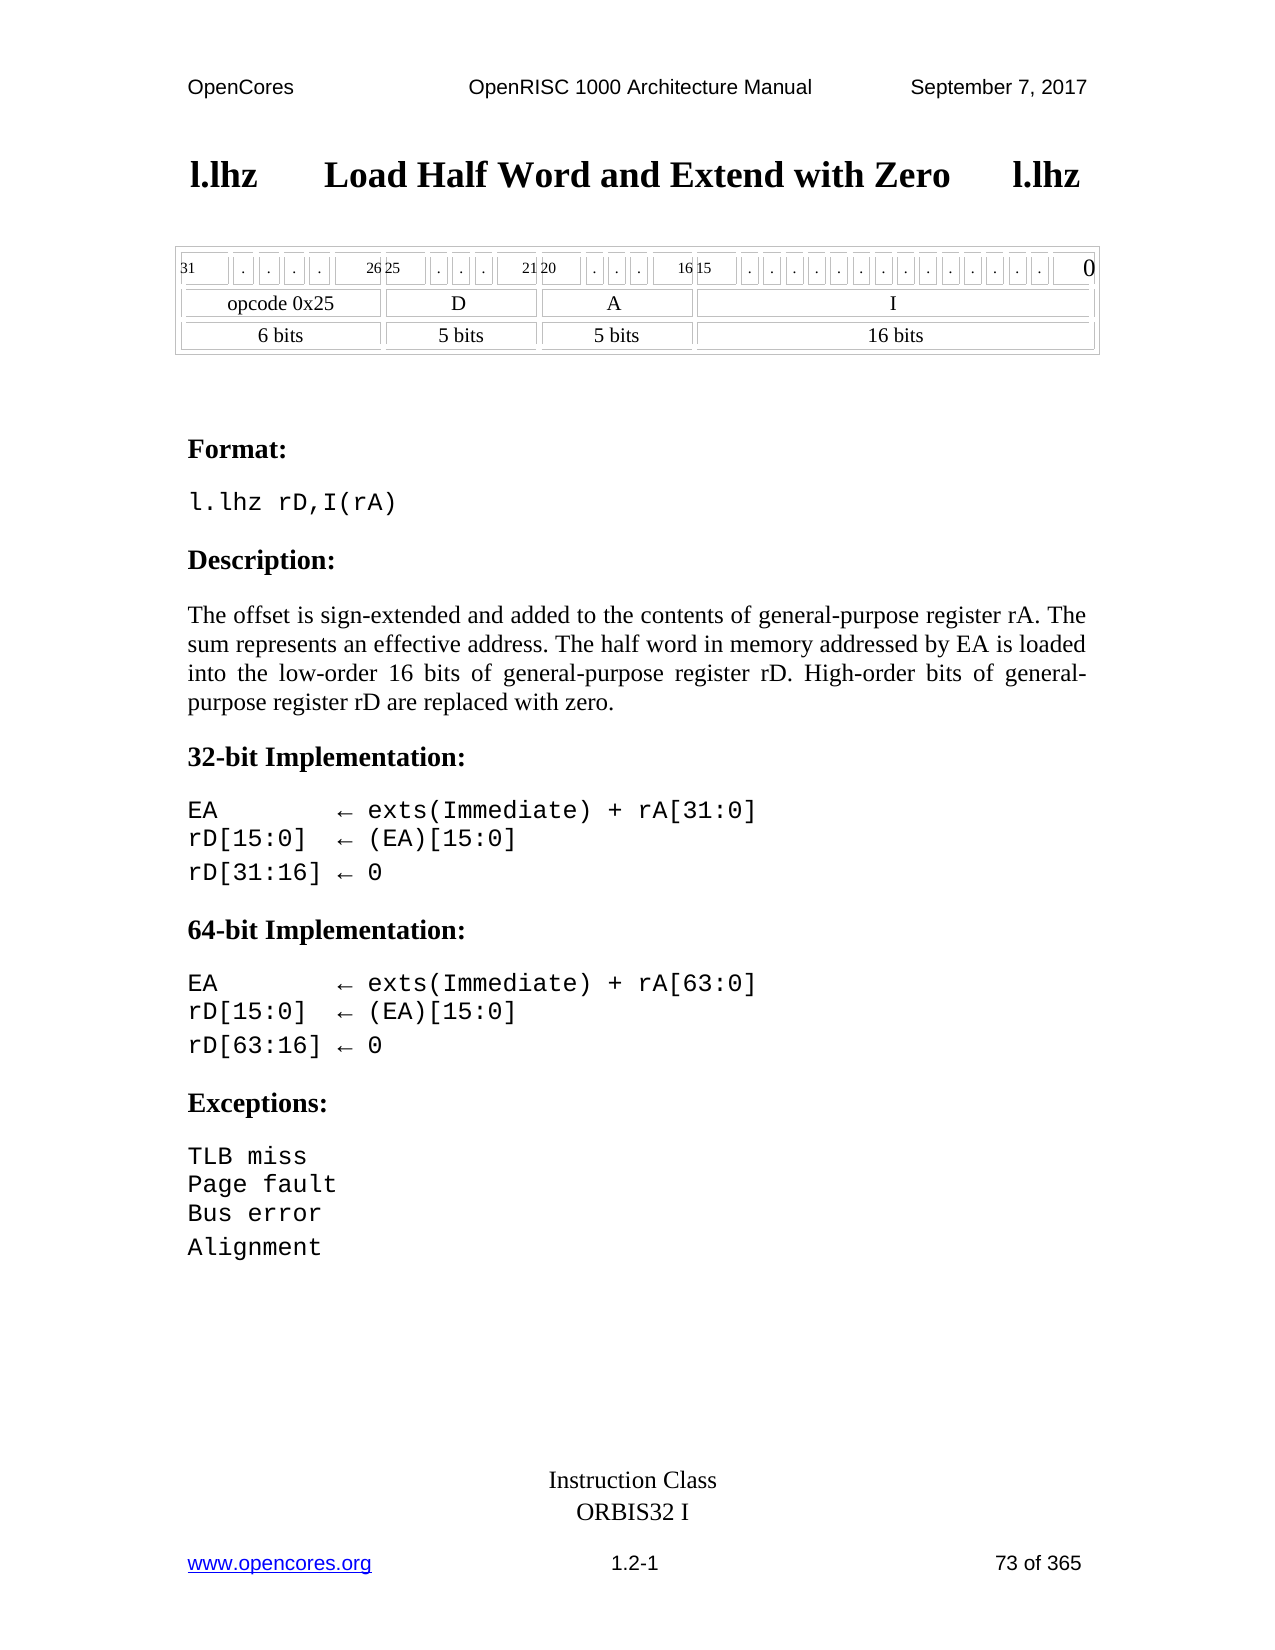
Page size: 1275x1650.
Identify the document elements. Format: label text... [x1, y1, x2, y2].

text Description: [187, 543, 1087, 575]
text Format: [187, 432, 1087, 464]
text 32-bit Implementation: [187, 740, 1087, 773]
text EA ← exts(Immediate) + rA[63:0] rD[15:0] ← (EA)[15:0] rD[63:16] ← 0 [187, 971, 1087, 1061]
text EA ← exts(Immediate) + rA[31:0] rD[15:0] ← (EA)[15:0] rD[31:16] ← 0 [187, 798, 1087, 888]
text The offset is sign-extended and added to the contents of general-purpose register rA. The sum represents an effective address. The half word in memory addressed by EA is loaded into the low-order 16 bits of general-purpose register rD. High-order bits of general-purpose register rD are replaced with zero. [187, 600, 1087, 715]
text TLB miss Page fault Bus error Alignment [187, 1143, 1087, 1262]
text l.lhz rD,I(rA) [187, 489, 1087, 518]
text 64-bit Implementation: [187, 913, 1087, 946]
text Exceptions: [187, 1086, 1087, 1118]
